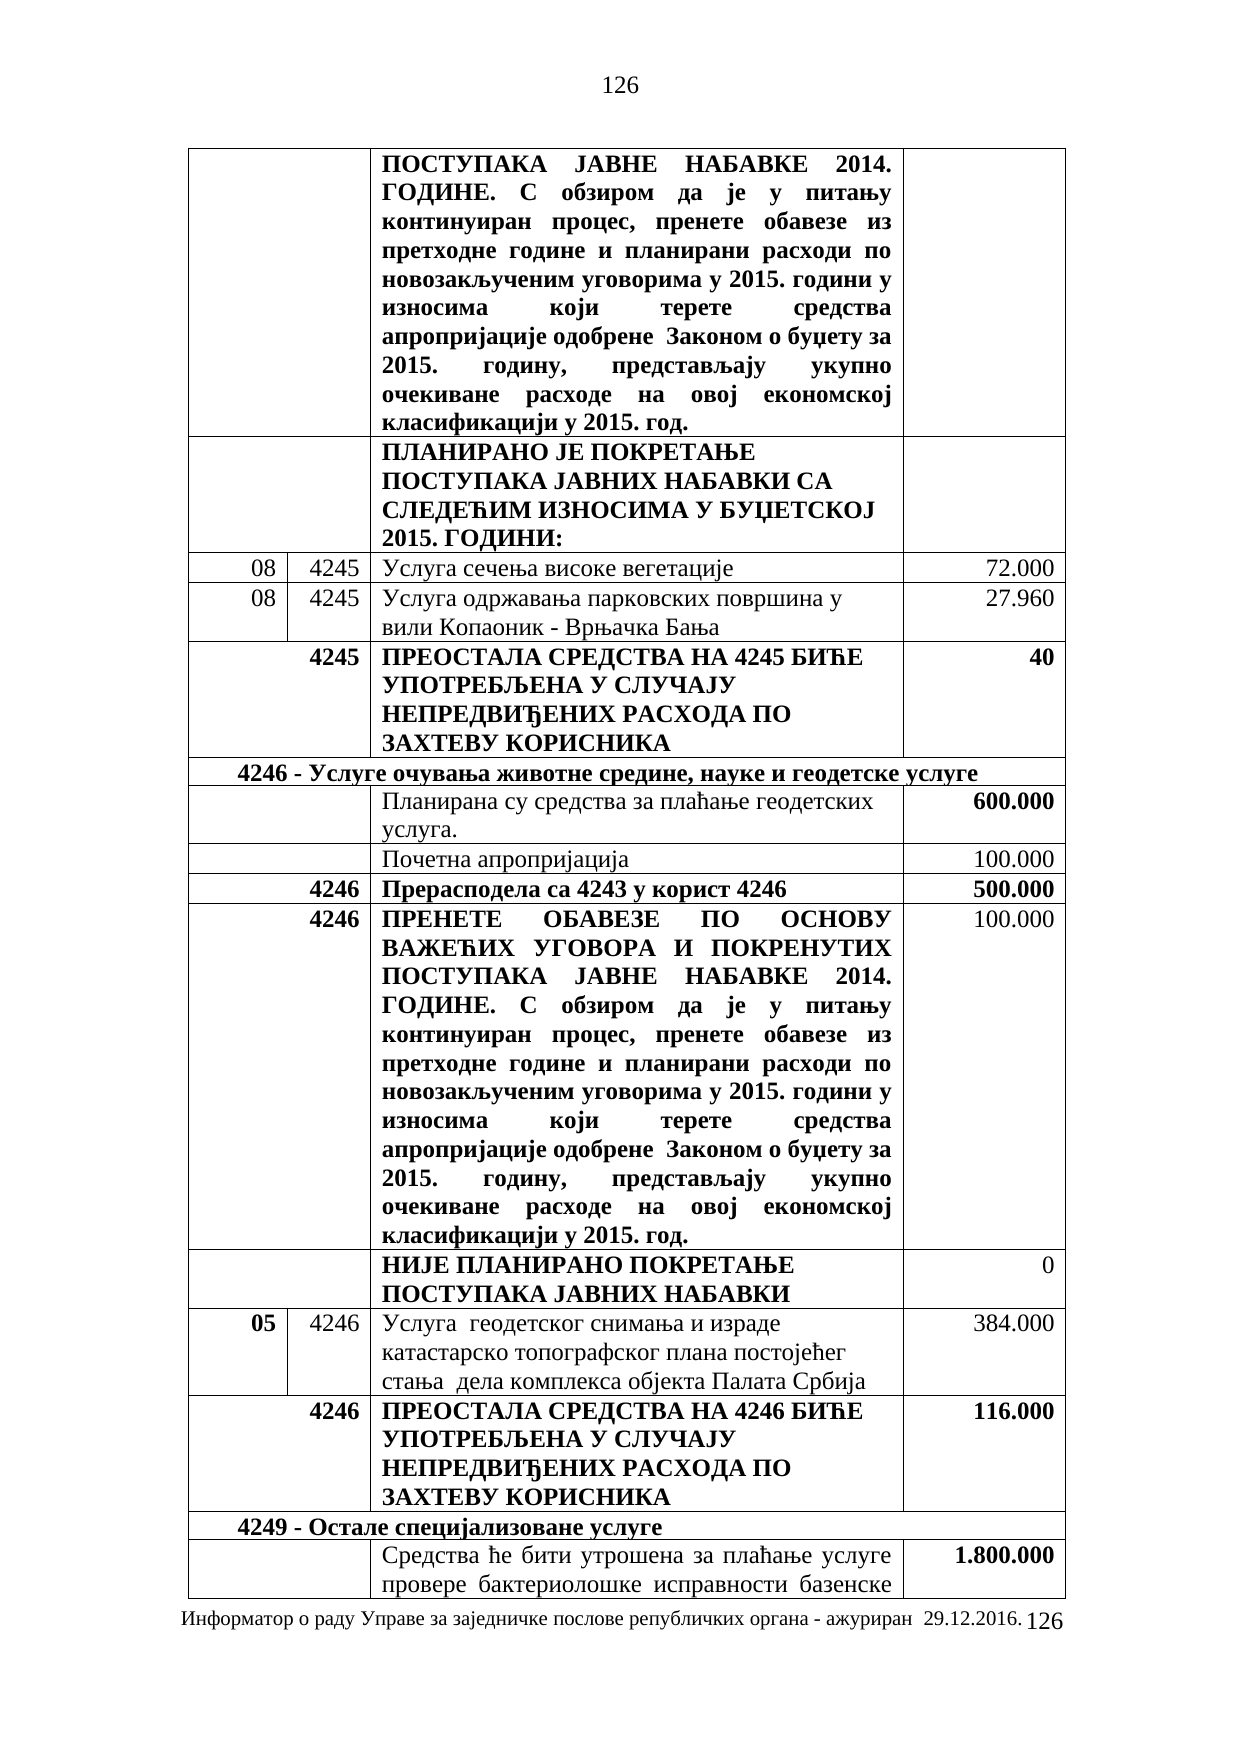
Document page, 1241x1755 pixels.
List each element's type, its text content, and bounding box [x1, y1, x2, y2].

table_cell [904, 149, 1065, 436]
table_cell Услуга одржавања парковских површина у вили Копаоник - Врњачка Бања [371, 583, 903, 641]
table_cell НИЈЕ ПЛАНИРАНО ПОКРЕТАЊЕ ПОСТУПАКА ЈАВНИХ НАБАВКИ [371, 1250, 903, 1307]
table_cell ПРЕОСТАЛА СРЕДСТВА НА 4245 БИЋЕ УПОТРЕБЉЕНА У СЛУЧАЈУ НЕПРЕДВИЂЕНИХ РАСХОДА ПО ЗАХТЕВУ КОРИСНИКА [371, 642, 903, 757]
table_cell 100.000 [904, 904, 1065, 1249]
table_cell 08 [189, 553, 287, 582]
table_cell Услуга сечења високе вегетације [371, 553, 903, 582]
table_cell 4245 [288, 553, 370, 582]
table_cell [189, 437, 370, 552]
table_cell 08 [189, 583, 287, 641]
table_cell ПРЕОСТАЛА СРЕДСТВА НА 4246 БИЋЕ УПОТРЕБЉЕНА У СЛУЧАЈУ НЕПРЕДВИЂЕНИХ РАСХОДА ПО ЗАХТЕВУ КОРИСНИКА [371, 1396, 903, 1511]
table_cell 40 [904, 642, 1065, 757]
table_cell 72.000 [904, 553, 1065, 582]
table_cell 500.000 [904, 874, 1065, 903]
table_cell 116.000 [904, 1396, 1065, 1511]
table_cell Планирана су средства за плаћање геодетских услуга. [371, 786, 903, 843]
table_cell 4245 [288, 583, 370, 641]
table_cell 1.800.000 [904, 1540, 1065, 1597]
table_cell 4246 [288, 1309, 370, 1395]
table_cell [189, 1540, 370, 1597]
table_cell 4246 [189, 904, 370, 1249]
table_cell ПРЕНЕТЕ ОБАВЕЗЕ ПО ОСНОВУ ВАЖЕЋИХ УГОВОРА И ПОКРЕНУТИХ ПОСТУПАКА ЈАВНЕ НАБАВКЕ 2014. ГОДИНЕ. С обзиром да је у питању континуиран процес, пренете обавезе из претходне године и планирани расходи по новозакљученим уговорима у 2015. години у износима који терете средства апропријације одобрене Законом о буџету за 2015. годину, представљају укупно очекиване расходе на овој економској класификацији у 2015. год. [371, 904, 903, 1249]
table_cell 05 [189, 1309, 287, 1395]
table_cell [189, 1250, 370, 1307]
table_cell [189, 844, 370, 873]
table_cell [904, 437, 1065, 552]
table_cell 4246 [189, 874, 370, 903]
table_cell ПОСТУПАКА ЈАВНЕ НАБАВКЕ 2014. ГОДИНЕ. С обзиром да је у питању континуиран процес, пренете обавезе из претходне године и планирани расходи по новозакљученим уговорима у 2015. години у износима који терете средства апропријације одобрене Законом о буџету за 2015. годину, представљају укупно очекиване расходе на овој економској класификацији у 2015. год. [371, 149, 903, 436]
table_cell 100.000 [904, 844, 1065, 873]
table_cell 4249 - Остале специјализоване услуге [189, 1512, 1065, 1539]
table_cell 0 [904, 1250, 1065, 1307]
table_cell ПЛАНИРАНО ЈЕ ПОКРЕТАЊЕ ПОСТУПАКА ЈАВНИХ НАБАВКИ СА СЛЕДЕЋИМ ИЗНОСИМА У БУЏЕТСКОЈ 2015. ГОДИНИ: [371, 437, 903, 552]
table_cell 4246 - Услуге очувања животне средине, науке и геодетске услуге [189, 758, 1065, 785]
table_cell 600.000 [904, 786, 1065, 843]
table_cell Почетна апропријација [371, 844, 903, 873]
table_cell [189, 786, 370, 843]
table_cell Средства ће бити утрошена за плаћање услуге провере бактериолошке исправности базенске [371, 1540, 903, 1597]
table_cell [189, 149, 370, 436]
table_cell 4245 [189, 642, 370, 757]
table_cell Услуга геодетског снимања и израде катастарско топографског плана постојећег стања дела комплекса објекта Палата Србија [371, 1309, 903, 1395]
table_cell 27.960 [904, 583, 1065, 641]
table_cell Прерасподела са 4243 у корист 4246 [371, 874, 903, 903]
table_cell 4246 [189, 1396, 370, 1511]
table_cell 384.000 [904, 1309, 1065, 1395]
